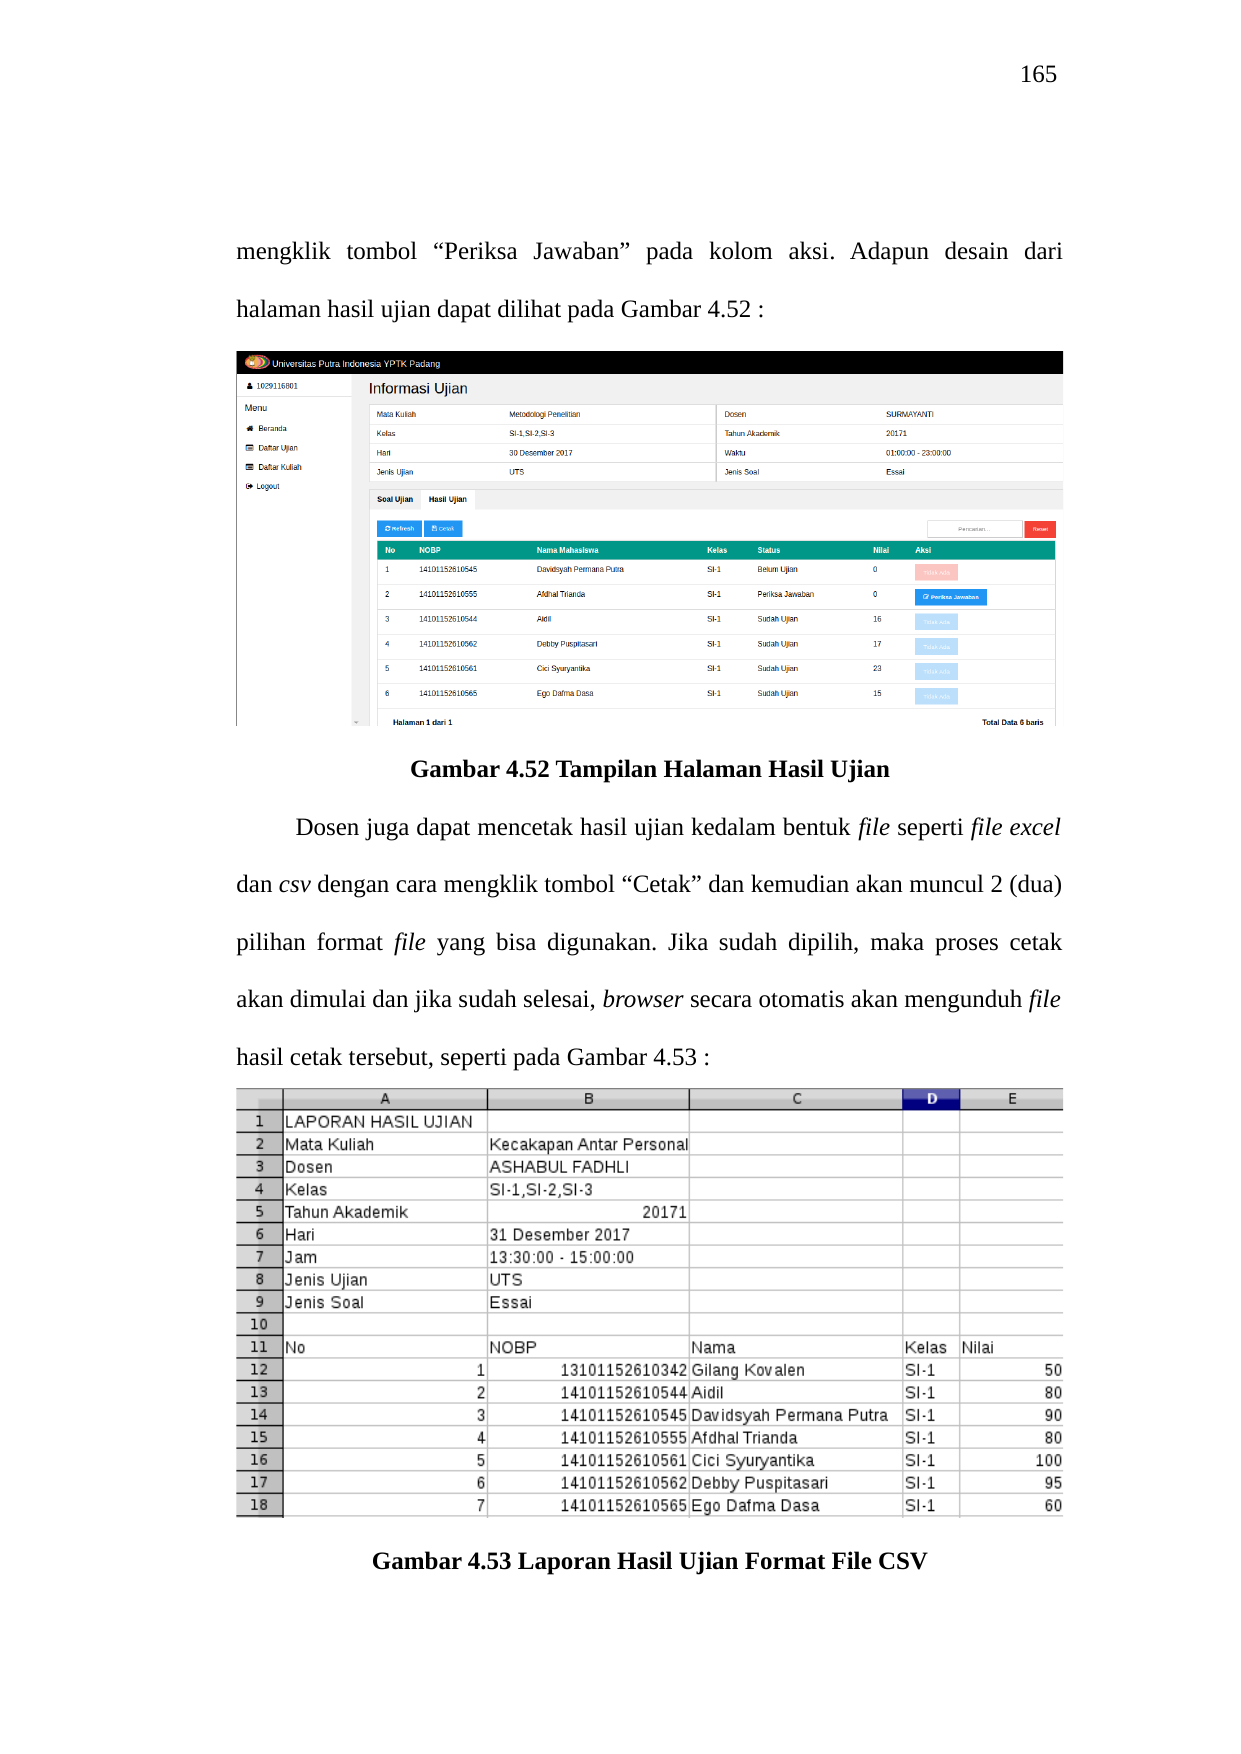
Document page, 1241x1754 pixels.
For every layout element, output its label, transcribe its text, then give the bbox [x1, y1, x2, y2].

text Gambar 4.52 Tampilan Halaman Hasil Ujian [236, 726, 1063, 783]
text mengklik tombol “Periksa Jawaban” pada kolom aksi. Adapun desain dari halaman hasil ujian dapat dilihat pada Gambar 4.52 : [236, 236, 1063, 322]
text Gambar 4.53 Laporan Hasil Ujian Format File CSV [236, 1518, 1063, 1575]
text Dosen juga dapat mencetak hasil ujian kedalam bentuk file seperti file excel dan csv dengan cara mengklik tombol “Cetak” dan kemudian akan muncul 2 (dua) pilihan format file yang bisa digunakan. Jika sudah dipilih, maka proses cetak akan dimulai dan jika sudah selesai, browser secara otomatis akan mengunduh file hasil cetak tersebut, seperti pada Gambar 4.53 : [236, 783, 1063, 1070]
picture [236, 351, 1064, 726]
picture [236, 1088, 1064, 1518]
